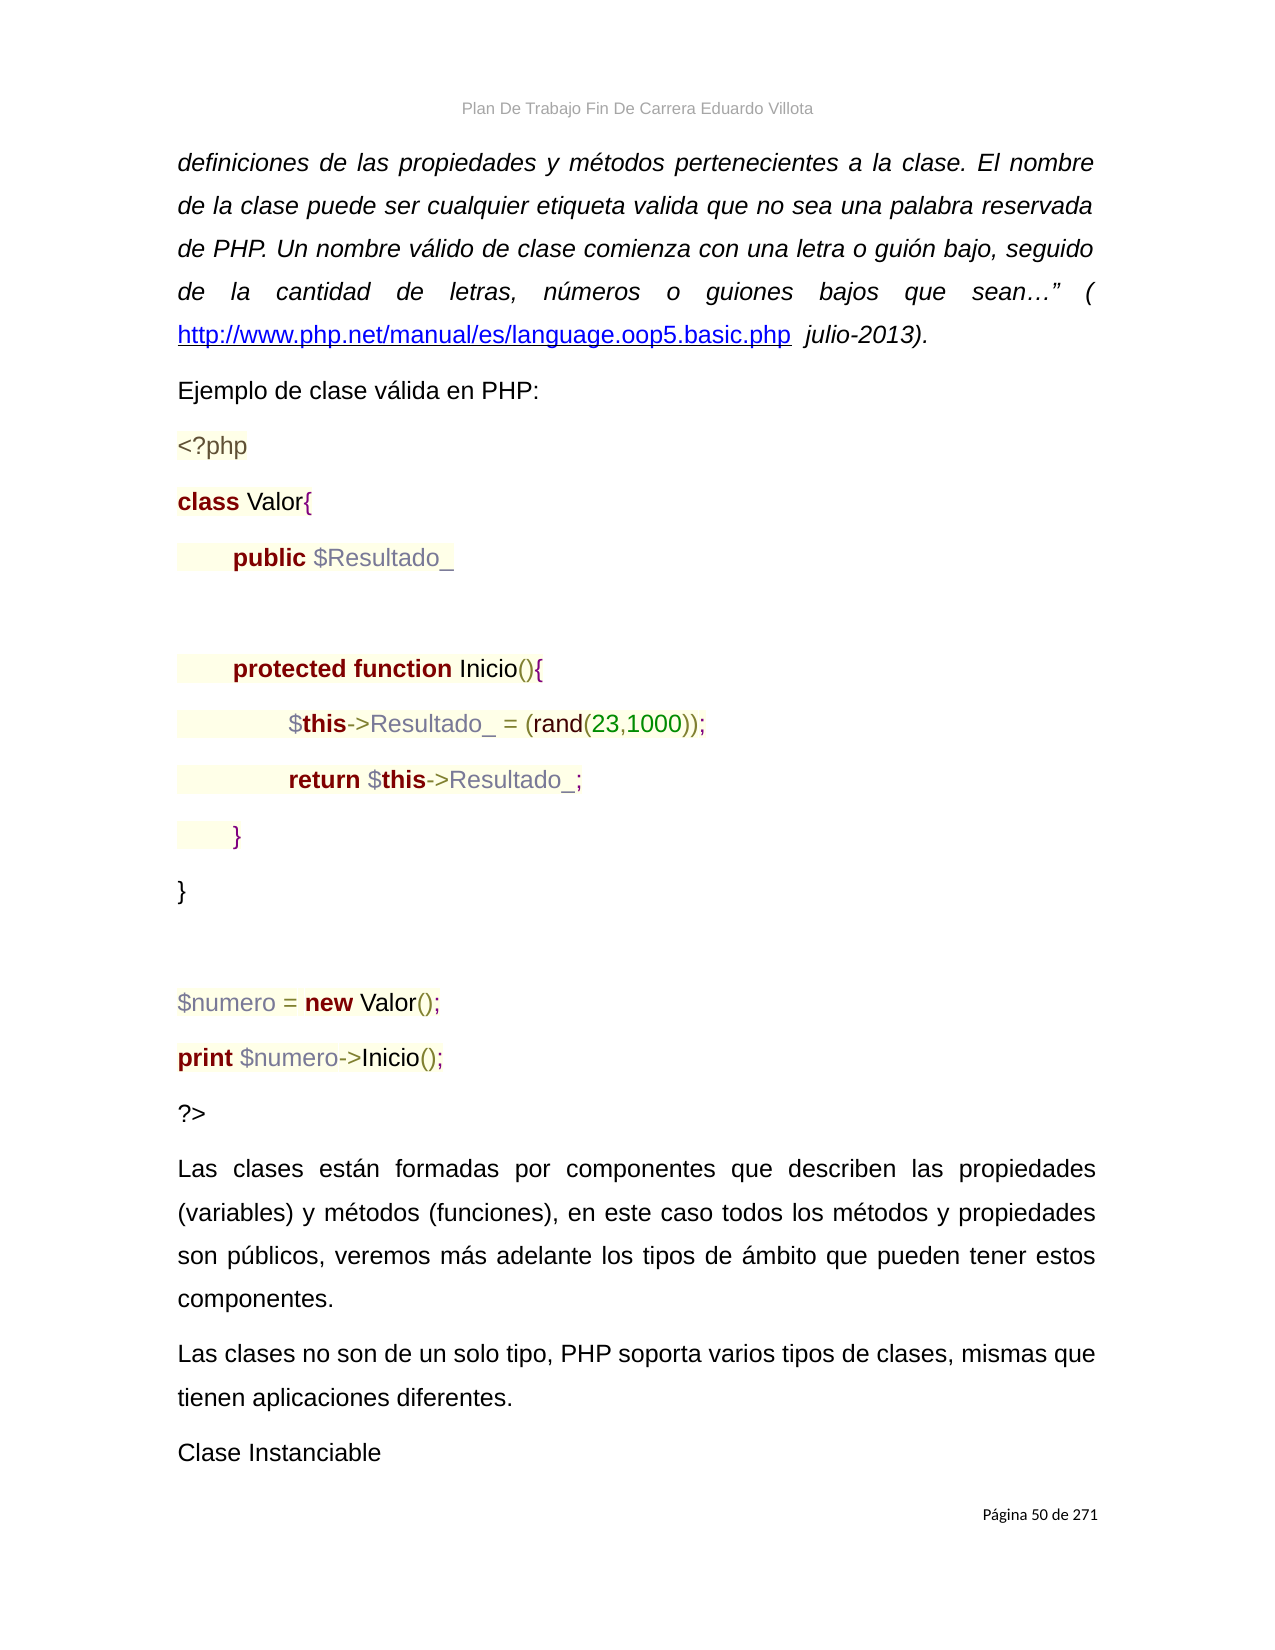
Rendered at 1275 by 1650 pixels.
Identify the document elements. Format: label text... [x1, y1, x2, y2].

text $numero = new Valor(); [177, 988, 1098, 1016]
text Clase Instanciable [177, 1438, 1098, 1467]
text Ejemplo de clase válida en PHP: [177, 376, 1098, 404]
text } [177, 821, 1098, 849]
text class Valor{ [177, 487, 1098, 516]
text return $this->Resultado_; [177, 765, 1098, 794]
text Las clases no son de un solo tipo, PHP soporta varios tipos de clases, mismas que tienen aplicaciones diferentes. [177, 1339, 1098, 1411]
text $this->Resultado_ = (rand(23,1000)); [177, 709, 1098, 738]
text <?php [177, 431, 1098, 460]
text protected function Inicio(){ [177, 654, 1098, 683]
text Las clases están formadas por componentes que describen las propiedades (variables) y métodos (funciones), en este caso todos los métodos y propiedades son públicos, veremos más adelante los tipos de ámbito que pueden tener estos componentes. [177, 1154, 1098, 1313]
text print $numero->Inicio(); [177, 1043, 1098, 1072]
text } [177, 876, 1098, 905]
text public $Resultado_ [177, 543, 1098, 571]
text ?> [177, 1099, 1098, 1128]
text definiciones de las propiedades y métodos pertenecientes a la clase. El nombre de la clase puede ser cualquier etiqueta valida que no sea una palabra reservada de PHP. Un nombre válido de clase comienza con una letra o guión bajo, seguido de la cantidad de letras, números o guiones bajos que sean…” ( http://www.php.net/manual/es/language.oop5.basic.php julio-2013). [177, 148, 1098, 349]
